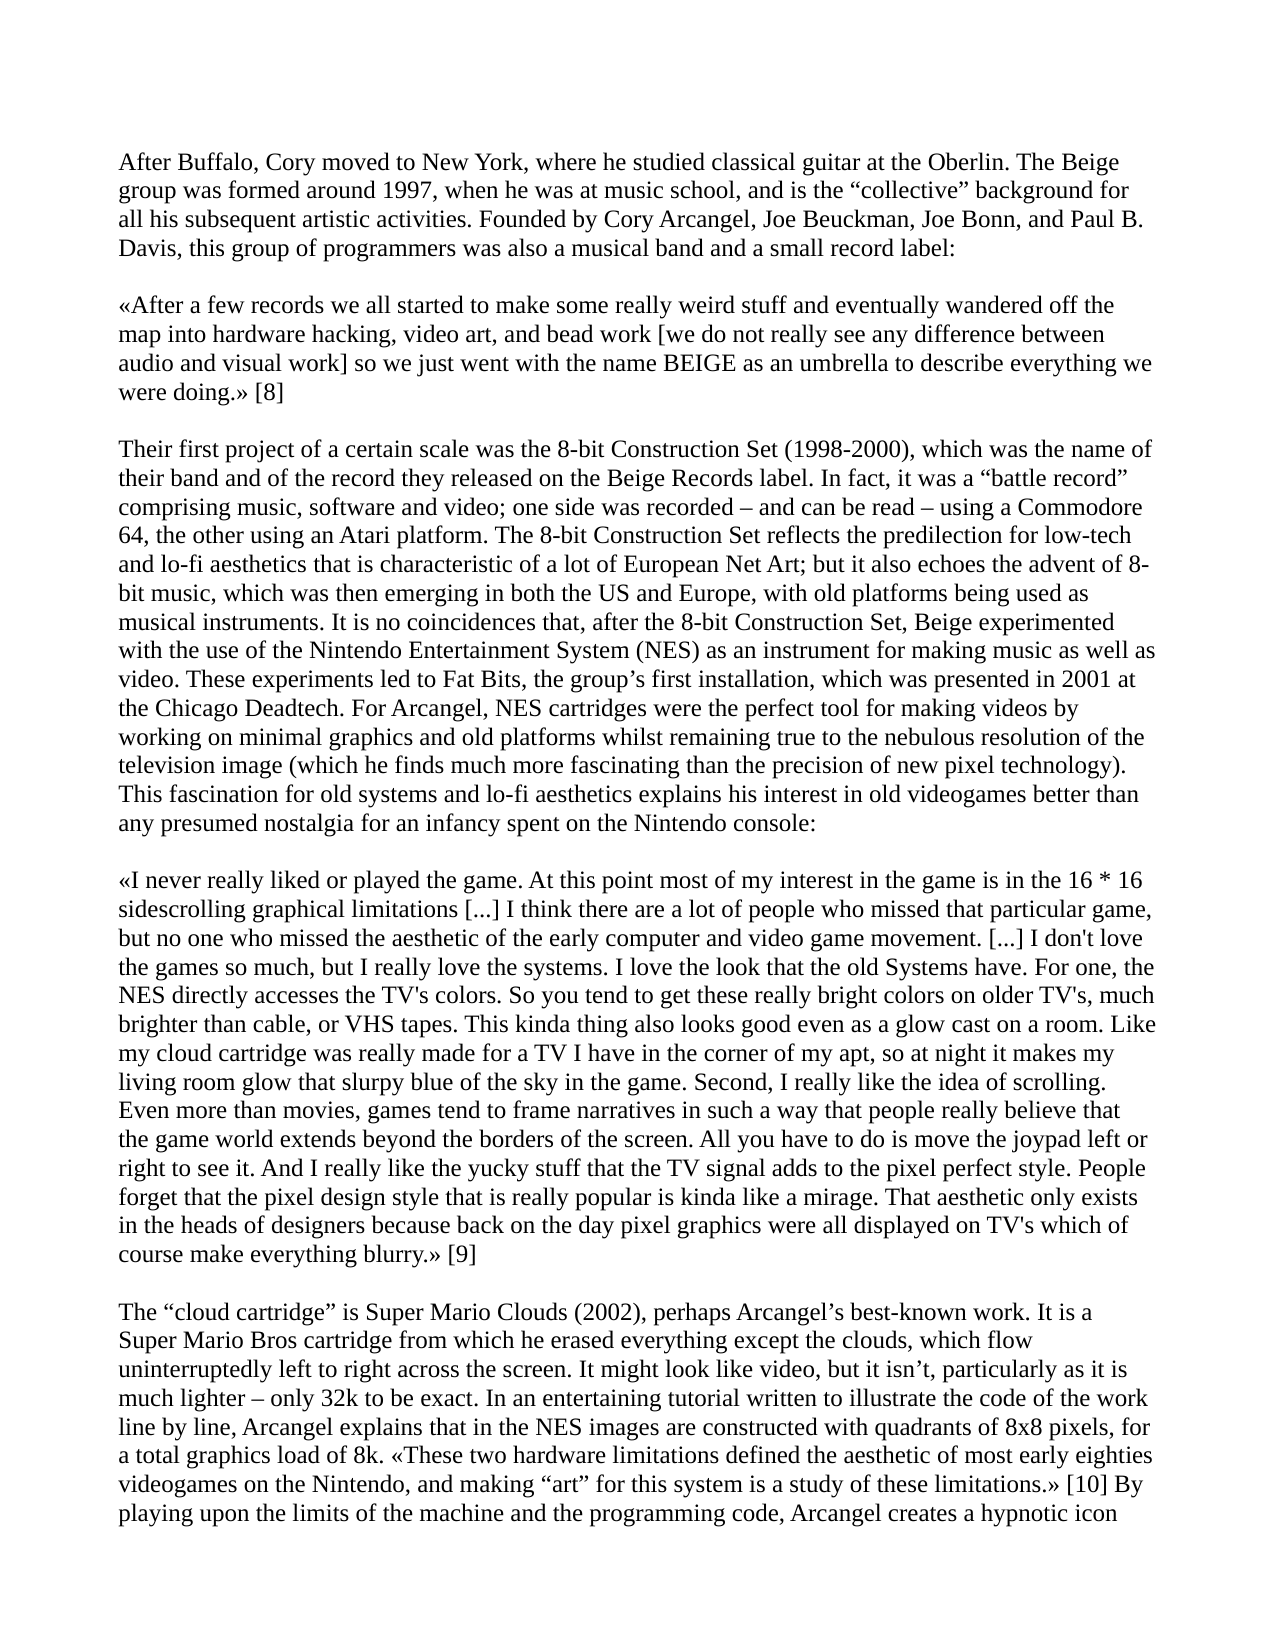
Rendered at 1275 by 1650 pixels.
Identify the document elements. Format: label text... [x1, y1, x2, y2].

text The “cloud cartridge” is Super Mario Clouds (2002), perhaps Arcangel’s best-known work. It is a Super Mario Bros cartridge from which he erased everything except the clouds, which flow uninterruptedly left to right across the screen. It might look like video, but it isn’t, particularly as it is much lighter – only 32k to be exact. In an entertaining tutorial written to illustrate the code of the work line by line, Arcangel explains that in the NES images are constructed with quadrants of 8x8 pixels, for a total graphics load of 8k. «These two hardware limitations defined the aesthetic of most early eighties videogames on the Nintendo, and making “art” for this system is a study of these limitations.» [10] By playing upon the limits of the machine and the programming code, Arcangel creates a hypnotic icon [118, 1297, 1157, 1527]
text After Buffalo, Cory moved to New York, where he studied classical guitar at the Oberlin. The Beige group was formed around 1997, when he was at music school, and is the “collective” background for all his subsequent artistic activities. Founded by Cory Arcangel, Joe Beuckman, Joe Bonn, and Paul B. Davis, this group of programmers was also a musical band and a small record label: [118, 147, 1157, 262]
text This fascination for old systems and lo-fi aesthetics explains his interest in old videogames better than any presumed nostalgia for an infancy spent on the Nintendo console: [118, 779, 1157, 837]
text «I never really liked or played the game. At this point most of my interest in the game is in the 16 * 16 sidescrolling graphical limitations [...] I think there are a lot of people who missed that particular game, but no one who missed the aesthetic of the early computer and video game movement. [...] I don't love the games so much, but I really love the systems. I love the look that the old Systems have. For one, the NES directly accesses the TV's colors. So you tend to get these really bright colors on older TV's, much brighter than cable, or VHS tapes. This kinda thing also looks good even as a glow cast on a room. Like my cloud cartridge was really made for a TV I have in the corner of my apt, so at night it makes my living room glow that slurpy blue of the sky in the game. Second, I really like the idea of scrolling. Even more than movies, games tend to frame narratives in such a way that people really believe that the game world extends beyond the borders of the screen. All you have to do is move the joypad left or right to see it. And I really like the yucky stuff that the TV signal adds to the pixel perfect style. People forget that the pixel design style that is really popular is kinda like a mirage. That aesthetic only exists in the heads of designers because back on the day pixel graphics were all displayed on TV's which of course make everything blurry.» [9] [118, 866, 1157, 1268]
text Their first project of a certain scale was the 8-bit Construction Set (1998-2000), which was the name of their band and of the record they released on the Beige Records label. In fact, it was a “battle record” comprising music, software and video; one side was recorded – and can be read – using a Commodore 64, the other using an Atari platform. The 8-bit Construction Set reflects the predilection for low-tech and lo-fi aesthetics that is characteristic of a lot of European Net Art; but it also echoes the advent of 8-bit music, which was then emerging in both the US and Europe, with old platforms being used as musical instruments. It is no coincidences that, after the 8-bit Construction Set, Beige experimented with the use of the Nintendo Entertainment System (NES) as an instrument for making music as well as video. These experiments led to Fat Bits, the group’s first installation, which was presented in 2001 at the Chicago Deadtech. For Arcangel, NES cartridges were the perfect tool for making videos by working on minimal graphics and old platforms whilst remaining true to the nebulous resolution of the television image (which he finds much more fascinating than the precision of new pixel technology). [118, 434, 1157, 779]
text «After a few records we all started to make some really weird stuff and eventually wandered off the map into hardware hacking, video art, and bead work [we do not really see any difference between audio and visual work] so we just went with the name BEIGE as an umbrella to describe everything we were doing.» [8] [118, 291, 1157, 406]
